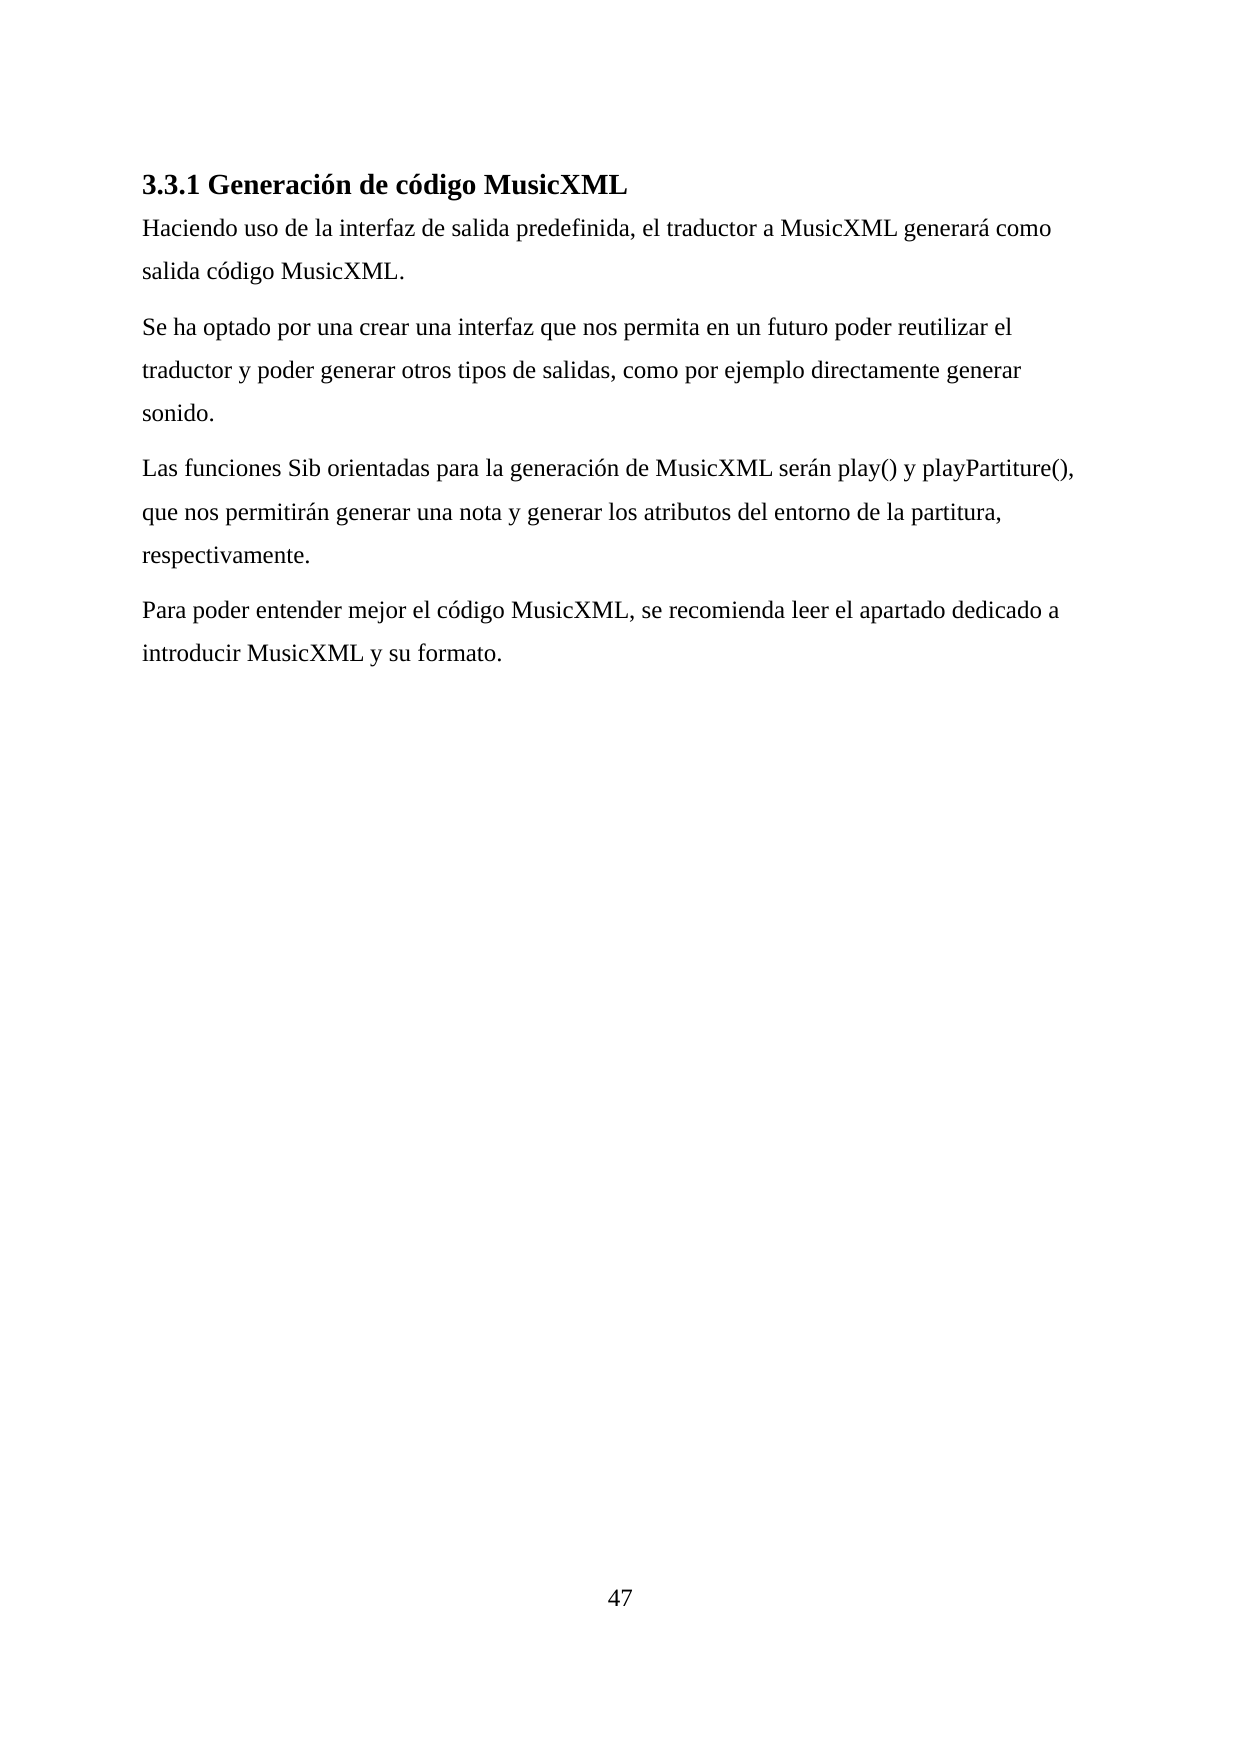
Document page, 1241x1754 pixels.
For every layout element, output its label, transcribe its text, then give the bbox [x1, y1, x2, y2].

text Se ha optado por una crear una interfaz que nos permita en un futuro poder reutilizar el traductor y poder generar otros tipos de salidas, como por ejemplo directamente generar sonido. [142, 312, 1098, 427]
text Para poder entender mejor el código MusicXML, se recomienda leer el apartado dedicado a introducir MusicXML y su formato. [142, 595, 1098, 667]
text Haciendo uso de la interfaz de salida predefinida, el traductor a MusicXML generará como salida código MusicXML. [142, 213, 1098, 285]
subtitle 3.3.1 Generación de código MusicXML [142, 167, 1098, 200]
text Las funciones Sib orientadas para la generación de MusicXML serán play() y playPartiture(), que nos permitirán generar una nota y generar los atributos del entorno de la partitura, respectivamente. [142, 453, 1098, 568]
